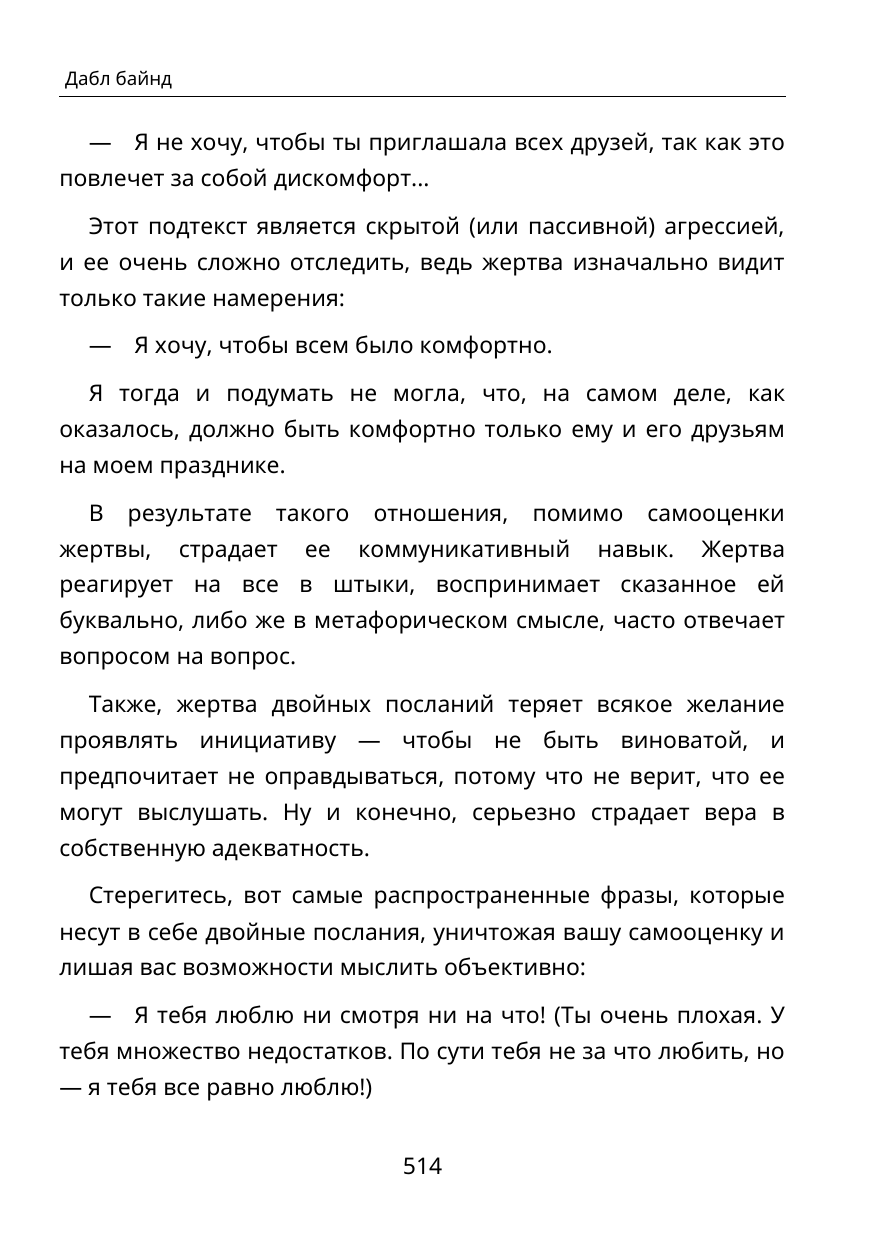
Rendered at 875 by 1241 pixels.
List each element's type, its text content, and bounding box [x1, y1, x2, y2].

text Я тогда и подумать не могла, что, на самом деле, как оказалось, должно быть комфортно только ему и его друзьям на моем празднике. [59, 377, 786, 480]
list Я тебя люблю ни смотря ни на что! (Ты очень плохая. У тебя множество недостатков. По сути тебя не за что любить, но — я тебя все равно люблю!) [59, 999, 786, 1102]
list Я не хочу, чтобы ты приглашала всех друзей, так как это повлечет за собой дискомфорт... [59, 126, 786, 193]
text Стерегитесь, вот самые распространенные фразы, которые несут в себе двойные послания, уничтожая вашу самооценку и лишая вас возможности мыслить объективно: [59, 879, 786, 983]
list Я хочу, чтобы всем было комфортно. [59, 329, 786, 361]
text В результате такого отношения, помимо самооценки жертвы, страдает ее коммуникативный навык. Жертва реагирует на все в штыки, воспринимает сказанное ей буквально, либо же в метафорическом смысле, часто отвечает вопросом на вопрос. [59, 497, 786, 672]
text Также, жертва двойных посланий теряет всякое желание проявлять инициативу — чтобы не быть виноватой, и предпочитает не оправдываться, потому что не верит, что ее могут выслушать. Ну и конечно, серьезно страдает вера в собственную адекватность. [59, 688, 786, 863]
text Этот подтекст является скрытой (или пассивной) агрессией, и ее очень сложно отследить, ведь жертва изначально видит только такие намерения: [59, 210, 786, 313]
